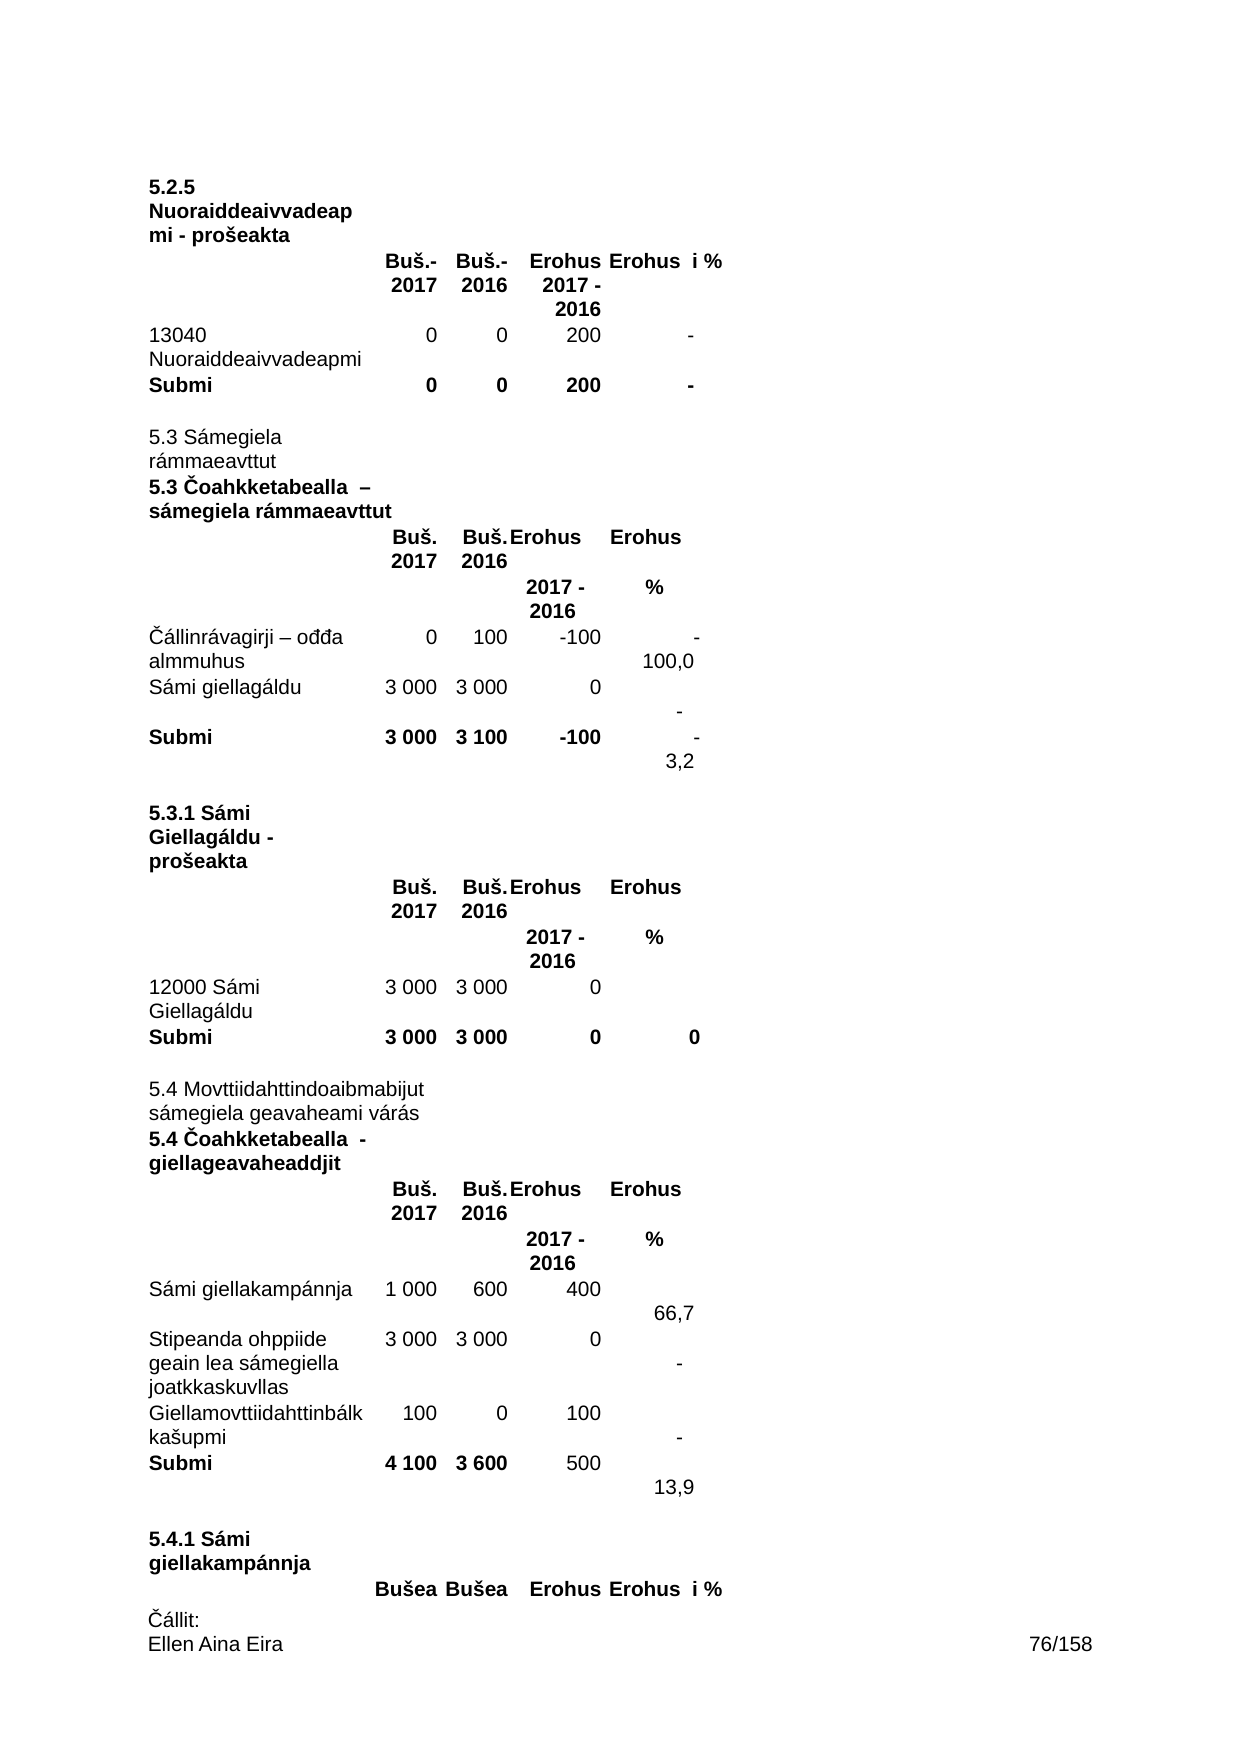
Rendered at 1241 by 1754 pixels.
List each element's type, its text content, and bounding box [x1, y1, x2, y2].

table_cell [701, 1276, 806, 1326]
table_cell [806, 1076, 871, 1126]
table_cell [701, 1126, 806, 1176]
table_cell [438, 148, 508, 174]
table_cell [368, 1126, 438, 1176]
table_cell [933, 1050, 1038, 1076]
table_cell Buš. 2017 [368, 1176, 438, 1226]
table_cell [438, 574, 508, 624]
table_cell [368, 398, 438, 424]
table_cell % [602, 574, 701, 624]
table_cell [933, 1400, 1038, 1450]
table_cell [1038, 674, 1093, 724]
table_cell 200 [509, 322, 602, 372]
table_cell [933, 1226, 1038, 1276]
table_cell [933, 372, 1038, 398]
table_cell 0 [368, 322, 438, 372]
table_cell [602, 174, 701, 248]
table_cell [933, 774, 1038, 800]
table_cell [368, 1226, 438, 1276]
table_cell [806, 474, 871, 524]
table_cell 2017 - 2016 [509, 1226, 602, 1276]
table_cell 100 [368, 1400, 438, 1450]
table_cell [1038, 800, 1093, 874]
table_cell [602, 1076, 701, 1126]
table_cell [1038, 774, 1093, 800]
table_cell [933, 1450, 1038, 1500]
table_cell [148, 148, 367, 174]
table_cell [1038, 974, 1093, 1024]
table_cell 5.3 Sámegiela rámmaeavttut [148, 424, 367, 474]
table_cell [933, 398, 1038, 424]
table_cell Buš. 2016 [438, 1176, 508, 1226]
table_cell [1038, 624, 1093, 674]
table_cell [1038, 874, 1093, 924]
table_cell [602, 424, 701, 474]
table_cell [933, 524, 1038, 574]
table_cell [509, 1526, 602, 1576]
table_cell Erohus [602, 524, 701, 574]
table_cell -100 [509, 724, 602, 774]
table_cell [871, 800, 933, 874]
table_cell [933, 248, 1038, 322]
table_cell [806, 148, 871, 174]
table_cell Giellamovttiidahttinbálkkašupmi [148, 1400, 367, 1450]
table_cell [701, 624, 806, 674]
table_cell [701, 174, 806, 248]
table_cell [1038, 1576, 1093, 1602]
table_cell Erohus i % [602, 248, 806, 322]
table_cell [368, 174, 438, 248]
table_cell [871, 1076, 933, 1126]
table_cell [509, 1050, 602, 1076]
table_cell [871, 924, 933, 974]
table_cell 400 [509, 1276, 602, 1326]
table_cell [933, 1276, 1038, 1326]
table_cell [871, 1576, 933, 1602]
table_cell [806, 1526, 871, 1576]
table_cell [509, 424, 602, 474]
table_cell [1038, 724, 1093, 774]
table_cell [933, 724, 1038, 774]
table_cell [438, 774, 508, 800]
table_cell [602, 474, 701, 524]
table_cell [871, 1050, 933, 1076]
table_cell [806, 674, 871, 724]
table_cell 5.4.1 Sámi giellakampánnja [148, 1526, 367, 1576]
table_cell 0 [509, 1024, 602, 1050]
table_cell [933, 800, 1038, 874]
table_cell [148, 924, 367, 974]
table_cell - [602, 674, 701, 724]
table_cell [1038, 574, 1093, 624]
table_cell [148, 574, 367, 624]
table_cell 600 [438, 1276, 508, 1326]
table_cell [1038, 1126, 1093, 1176]
table_cell [438, 800, 508, 874]
table_cell [871, 398, 933, 424]
table_cell [701, 398, 806, 424]
table_cell Sámi giellakampánnja [148, 1276, 367, 1326]
table_cell [1038, 1176, 1093, 1226]
table_cell [806, 248, 871, 322]
table_cell [701, 372, 806, 398]
table_cell 0 [368, 372, 438, 398]
table_cell Erohus [602, 1176, 701, 1226]
table_cell 3 600 [438, 1450, 508, 1500]
table_cell 100 [438, 624, 508, 674]
table_cell [368, 1500, 438, 1526]
table_cell [368, 424, 438, 474]
table_cell [602, 148, 701, 174]
table_cell [701, 1176, 806, 1226]
table_cell 3 000 [368, 724, 438, 774]
table_cell [1038, 148, 1093, 174]
table_cell - [602, 1400, 701, 1450]
table_cell [148, 398, 367, 424]
table_cell [148, 1176, 367, 1226]
table_cell [933, 1076, 1038, 1126]
table_cell Stipeanda ohppiide geain lea sámegiella joatkkaskuvllas [148, 1326, 367, 1400]
table_cell 3 000 [438, 1326, 508, 1400]
table_cell [602, 398, 701, 424]
table_cell Čállinrávagirji – ođđa almmuhus [148, 624, 367, 674]
table_cell [1038, 322, 1093, 372]
table_cell [1038, 1500, 1093, 1526]
table_cell 100 [509, 1400, 602, 1450]
table_cell 5.4 Movttiidahttindoaibmabijut sámegiela geavaheami várás [148, 1076, 438, 1126]
table_cell 200 [509, 372, 602, 398]
table_cell [701, 724, 806, 774]
table_cell [1038, 1024, 1093, 1050]
table_cell [871, 624, 933, 674]
table_cell [148, 1576, 367, 1602]
table_cell [871, 1326, 933, 1400]
table_cell [368, 574, 438, 624]
table_cell - [602, 372, 701, 398]
table_cell 0 [509, 674, 602, 724]
table_cell [148, 774, 367, 800]
table_cell 500 [509, 1450, 602, 1500]
table_cell [933, 1526, 1038, 1576]
table_cell 3 000 [438, 674, 508, 724]
table_cell Erohus [509, 1576, 602, 1602]
table_cell - [602, 1326, 701, 1400]
table_cell [701, 1400, 806, 1450]
table_cell [933, 474, 1038, 524]
table_cell [438, 174, 508, 248]
table_cell [1038, 1326, 1093, 1400]
table_cell [148, 1050, 367, 1076]
table_cell Erohus [509, 874, 602, 924]
table_cell [438, 1076, 508, 1126]
table_cell [933, 974, 1038, 1024]
table_cell Submi [148, 724, 367, 774]
table_cell [509, 1076, 602, 1126]
table_cell [509, 148, 602, 174]
table_cell Buš. 2016 [438, 524, 508, 574]
table_cell [701, 1450, 806, 1500]
table_cell Erohus i % [602, 1576, 806, 1602]
table_cell [602, 974, 701, 1024]
table_cell [1038, 1526, 1093, 1576]
table_cell [701, 148, 806, 174]
table_cell 0 [438, 322, 508, 372]
table_cell [438, 398, 508, 424]
table_cell [1038, 1076, 1093, 1126]
table_cell [933, 924, 1038, 974]
table_cell 66,7 [602, 1276, 701, 1326]
table_cell [1038, 1050, 1093, 1076]
table_cell [806, 322, 871, 372]
table_cell [806, 924, 871, 974]
table_cell [871, 1226, 933, 1276]
table_cell [871, 148, 933, 174]
table_cell 3 000 [368, 1326, 438, 1400]
table_cell [806, 1050, 871, 1076]
table_cell [368, 924, 438, 974]
table_cell [871, 248, 933, 322]
table_cell [806, 424, 871, 474]
table_cell [701, 1326, 806, 1400]
table_cell 5.2.5 Nuoraiddeaivvadeapmi - prošeakta [148, 174, 367, 248]
table_cell [871, 1400, 933, 1450]
table_cell [368, 1526, 438, 1576]
table_cell [871, 574, 933, 624]
table_cell [933, 174, 1038, 248]
table_cell [806, 1576, 871, 1602]
table_cell 12000 Sámi Giellagáldu [148, 974, 367, 1024]
table_cell [701, 474, 806, 524]
table_cell [806, 1176, 871, 1226]
table_cell [806, 724, 871, 774]
table_cell [933, 674, 1038, 724]
table_cell [806, 1276, 871, 1326]
table_cell Erohus [509, 524, 602, 574]
table_cell 13040 Nuoraiddeaivvadeapmi [148, 322, 367, 372]
table_cell Erohus 2017 - 2016 [509, 248, 602, 322]
table_cell [602, 800, 701, 874]
table_cell [806, 1450, 871, 1500]
table_cell [701, 1050, 806, 1076]
table_cell - 100,0 [602, 624, 701, 674]
table_cell [438, 1126, 508, 1176]
table_cell [806, 1400, 871, 1450]
table_cell [602, 1500, 701, 1526]
table_cell [806, 398, 871, 424]
table_cell [806, 874, 871, 924]
table_cell [806, 1226, 871, 1276]
table_cell [871, 1024, 933, 1050]
table_cell [806, 174, 871, 248]
table_cell [806, 1024, 871, 1050]
table_cell [1038, 424, 1093, 474]
table_cell [701, 674, 806, 724]
table_cell [368, 800, 438, 874]
table_cell [1038, 524, 1093, 574]
table_cell [701, 874, 806, 924]
table_cell - 3,2 [602, 724, 701, 774]
table_cell [871, 372, 933, 398]
table_cell [933, 322, 1038, 372]
table_cell [1038, 1450, 1093, 1500]
table_cell [368, 1050, 438, 1076]
table_cell [933, 1126, 1038, 1176]
table_cell [871, 874, 933, 924]
table_cell [509, 774, 602, 800]
table_cell [148, 874, 367, 924]
table_cell [509, 1500, 602, 1526]
table_cell [871, 322, 933, 372]
table_cell -100 [509, 624, 602, 674]
table_cell [148, 524, 367, 574]
table_cell 0 [509, 974, 602, 1024]
table_cell [509, 174, 602, 248]
table_cell [933, 624, 1038, 674]
table_cell [871, 1500, 933, 1526]
table_cell [933, 1500, 1038, 1526]
table_cell 3 000 [368, 674, 438, 724]
table_cell Bušea [438, 1576, 508, 1602]
table_cell Erohus [602, 874, 701, 924]
table_cell [509, 800, 602, 874]
table_cell [602, 1050, 701, 1076]
table_cell [701, 322, 806, 372]
table_cell Buš. 2017 [368, 874, 438, 924]
table_cell 5.3 Čoahkketabealla – sámegiela rámmaeavttut [148, 474, 438, 524]
table_cell Sámi giellagáldu [148, 674, 367, 724]
table_cell [1038, 398, 1093, 424]
table_cell [368, 148, 438, 174]
table_cell [701, 974, 806, 1024]
table_cell Buš. 2017 [368, 524, 438, 574]
table_cell 3 000 [368, 1024, 438, 1050]
table_cell [933, 1176, 1038, 1226]
table_cell [148, 1500, 367, 1526]
table_cell [933, 1576, 1038, 1602]
table_cell [871, 724, 933, 774]
table_cell [806, 974, 871, 1024]
table_cell [933, 874, 1038, 924]
table_cell [368, 774, 438, 800]
table_cell 3 000 [438, 974, 508, 1024]
table_cell [701, 1526, 806, 1576]
table_cell [509, 1126, 602, 1176]
table_cell Buš. 2016 [438, 874, 508, 924]
table_cell [701, 1226, 806, 1276]
table_cell [602, 1126, 701, 1176]
table_cell [1038, 248, 1093, 322]
table_cell [871, 674, 933, 724]
table_cell [438, 1226, 508, 1276]
table_cell [701, 574, 806, 624]
table_cell [1038, 924, 1093, 974]
table_cell [871, 1526, 933, 1576]
table_cell [806, 574, 871, 624]
table_cell [871, 774, 933, 800]
table_cell [871, 1176, 933, 1226]
table_cell [438, 924, 508, 974]
table_cell 5.4 Čoahkketabealla - giellageavaheaddjit [148, 1126, 367, 1176]
table_cell [701, 800, 806, 874]
table_cell [871, 1276, 933, 1326]
table_cell [806, 524, 871, 574]
table_cell [701, 524, 806, 574]
table_cell [1038, 372, 1093, 398]
table_cell [806, 774, 871, 800]
table_cell Submi [148, 1450, 367, 1500]
table_cell 3 000 [438, 1024, 508, 1050]
table_cell % [602, 1226, 701, 1276]
table_cell [602, 1526, 701, 1576]
table_cell [933, 1326, 1038, 1400]
table_cell 0 [438, 1400, 508, 1450]
table_cell [806, 1500, 871, 1526]
table_cell [871, 524, 933, 574]
table_cell [602, 774, 701, 800]
table_header [136, 148, 1104, 1602]
table_cell 13,9 [602, 1450, 701, 1500]
table_cell Buš.- 2017 [368, 248, 438, 322]
table_cell 0 [368, 624, 438, 674]
table_cell [806, 1326, 871, 1400]
table_cell [701, 1024, 806, 1050]
table_cell [871, 1126, 933, 1176]
table_cell 0 [438, 372, 508, 398]
table_cell [806, 624, 871, 674]
table_cell [701, 1500, 806, 1526]
table_cell 2017 - 2016 [509, 924, 602, 974]
table_cell Bušea [368, 1576, 438, 1602]
table_cell [701, 774, 806, 800]
table_cell % [602, 924, 701, 974]
table_cell Erohus [509, 1176, 602, 1226]
table_cell [438, 424, 508, 474]
table_cell [933, 574, 1038, 624]
table_cell 2017 - 2016 [509, 574, 602, 624]
table_cell [871, 424, 933, 474]
table_cell [871, 474, 933, 524]
table_cell [1038, 1226, 1093, 1276]
table_cell 5.3.1 Sámi Giellagáldu - prošeakta [148, 800, 367, 874]
table_cell - [602, 322, 701, 372]
table_cell [1038, 474, 1093, 524]
table_cell Submi [148, 1024, 367, 1050]
table_cell [871, 1450, 933, 1500]
table_cell [871, 974, 933, 1024]
table_cell [1038, 174, 1093, 248]
table_cell [701, 924, 806, 974]
table_cell [933, 424, 1038, 474]
table_cell [438, 474, 508, 524]
table_cell Submi [148, 372, 367, 398]
table_cell 0 [509, 1326, 602, 1400]
table_cell [1038, 1276, 1093, 1326]
table_cell [701, 424, 806, 474]
table_cell [509, 398, 602, 424]
table_cell [1038, 1400, 1093, 1450]
table_cell 4 100 [368, 1450, 438, 1500]
table_cell [933, 148, 1038, 174]
table_cell 3 100 [438, 724, 508, 774]
table_cell [701, 1076, 806, 1126]
table_cell 1 000 [368, 1276, 438, 1326]
table_cell [806, 800, 871, 874]
table_cell [148, 248, 367, 322]
table_cell 0 [602, 1024, 701, 1050]
table_cell [933, 1024, 1038, 1050]
table_cell [871, 174, 933, 248]
table_cell [438, 1526, 508, 1576]
table_cell Buš.- 2016 [438, 248, 508, 322]
table_cell [806, 1126, 871, 1176]
table_cell [148, 1226, 367, 1276]
table_cell [438, 1500, 508, 1526]
table_cell [806, 372, 871, 398]
table_cell [509, 474, 602, 524]
table_cell 3 000 [368, 974, 438, 1024]
table_cell [438, 1050, 508, 1076]
